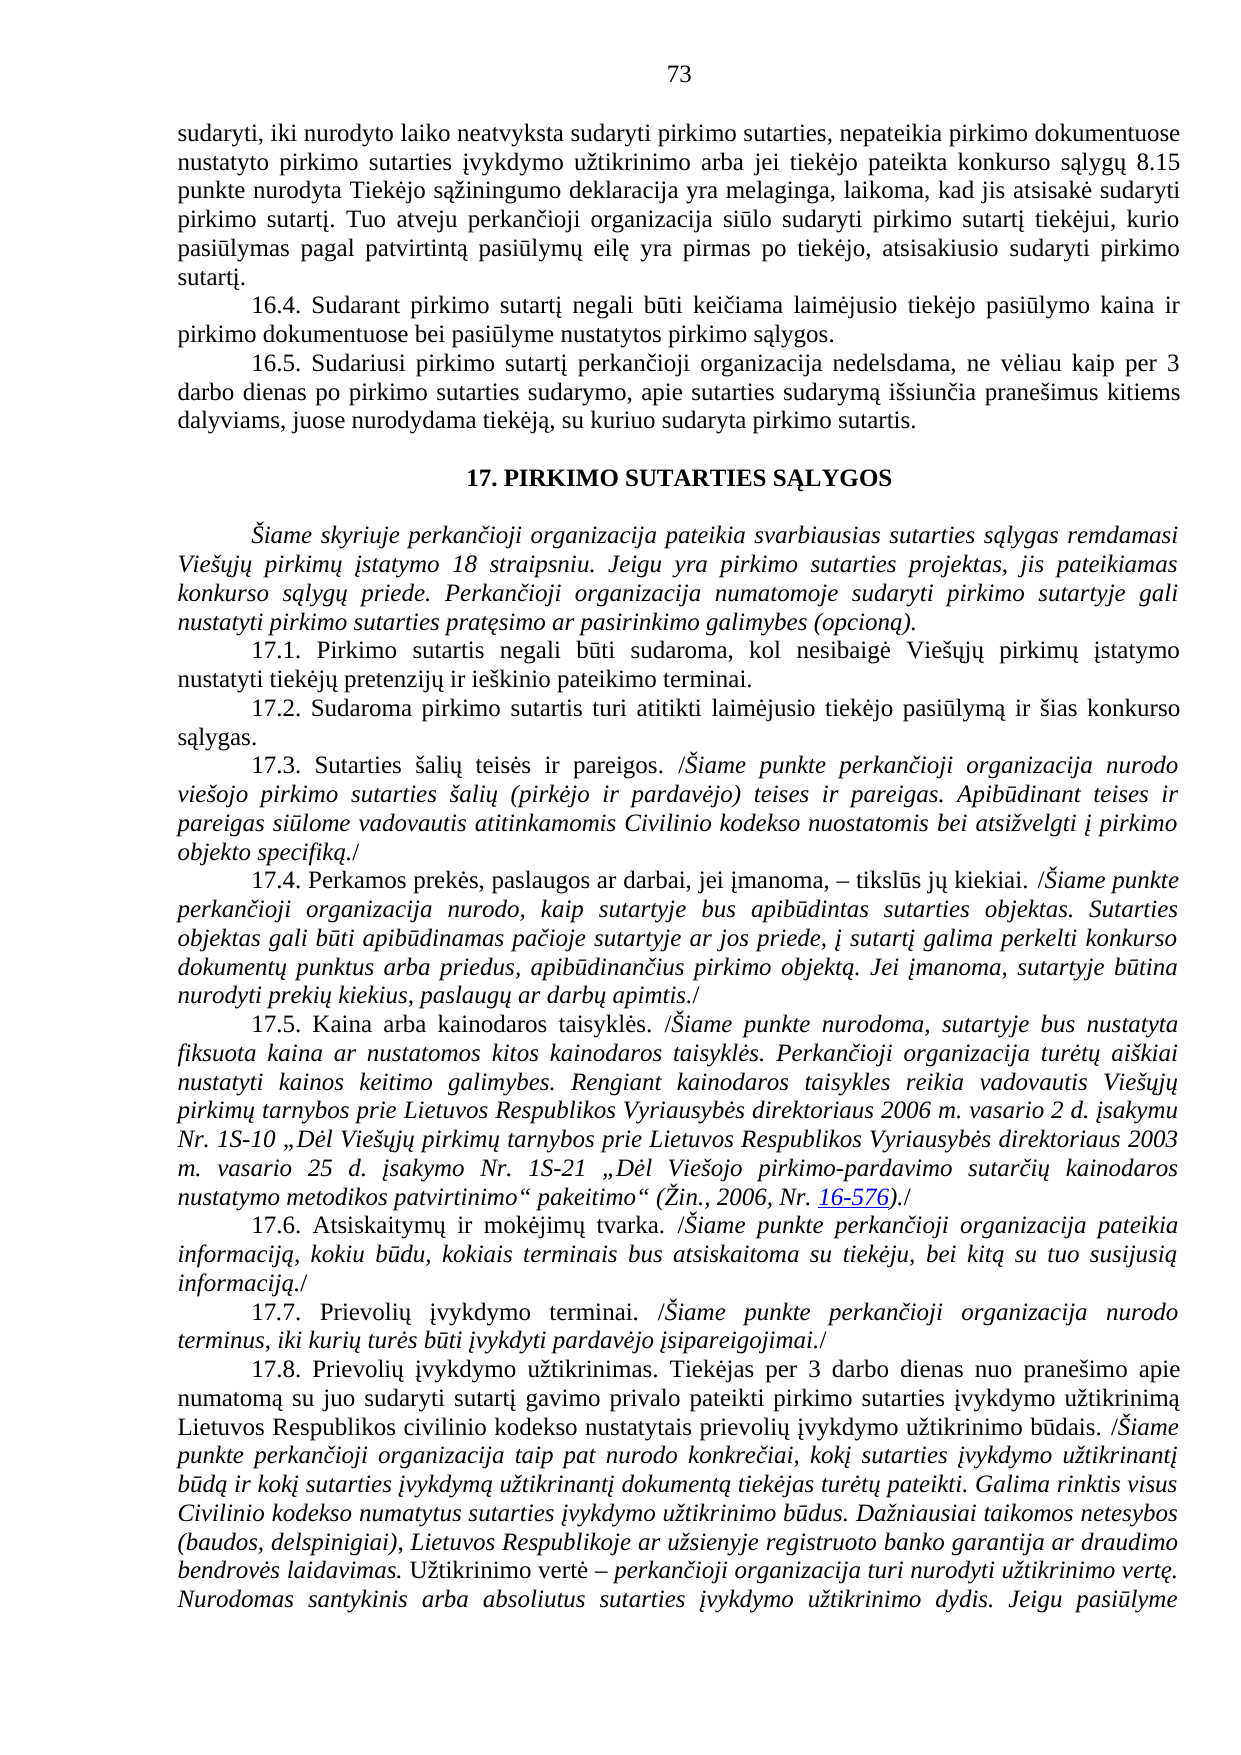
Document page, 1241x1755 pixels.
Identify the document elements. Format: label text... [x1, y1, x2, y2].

text 17.2. Sudaroma pirkimo sutartis turi atitikti laimėjusio tiekėjo pasiūlymą ir šias konkurso sąlygas. [177, 693, 1181, 751]
text 17.8. Prievolių įvykdymo užtikrinimas. Tiekėjas per 3 darbo dienas nuo pranešimo apie numatomą su juo sudaryti sutartį gavimo privalo pateikti pirkimo sutarties įvykdymo užtikrinimą Lietuvos Respublikos civilinio kodekso nustatytais prievolių įvykdymo užtikrinimo būdais. /Šiame punkte perkančioji organizacija taip pat nurodo konkrečiai, kokį sutarties įvykdymo užtikrinantį būdą ir kokį sutarties įvykdymą užtikrinantį dokumentą tiekėjas turėtų pateikti. Galima rinktis visus Civilinio kodekso numatytus sutarties įvykdymo užtikrinimo būdus. Dažniausiai taikomos netesybos (baudos, delspinigiai), Lietuvos Respublikoje ar užsienyje registruoto banko garantija ar draudimo bendrovės laidavimas. Užtikrinimo vertė – perkančioji organizacija turi nurodyti užtikrinimo vertę. Nurodomas santykinis arba absoliutus sutarties įvykdymo užtikrinimo dydis. Jeigu pasiūlyme [177, 1354, 1181, 1613]
text 17.1. Pirkimo sutartis negali būti sudaroma, kol nesibaigė Viešųjų pirkimų įstatymo nustatyti tiekėjų pretenzijų ir ieškinio pateikimo terminai. [177, 636, 1181, 693]
text 17.5. Kaina arba kainodaros taisyklės. /Šiame punkte nurodoma, sutartyje bus nustatyta fiksuota kaina ar nustatomos kitos kainodaros taisyklės. Perkančioji organizacija turėtų aiškiai nustatyti kainos keitimo galimybes. Rengiant kainodaros taisykles reikia vadovautis Viešųjų pirkimų tarnybos prie Lietuvos Respublikos Vyriausybės direktoriaus 2006 m. vasario 2 d. įsakymu Nr. 1S-10 „Dėl Viešųjų pirkimų tarnybos prie Lietuvos Respublikos Vyriausybės direktoriaus 2003 m. vasario 25 d. įsakymo Nr. 1S-21 „Dėl Viešojo pirkimo-pardavimo sutarčių kainodaros nustatymo metodikos patvirtinimo“ pakeitimo“ (Žin., 2006, Nr. 16-576)./ [177, 1009, 1181, 1211]
text 17.7. Prievolių įvykdymo terminai. /Šiame punkte perkančioji organizacija nurodo terminus, iki kurių turės būti įvykdyti pardavėjo įsipareigojimai./ [177, 1297, 1181, 1354]
text 17.3. Sutarties šalių teisės ir pareigos. /Šiame punkte perkančioji organizacija nurodo viešojo pirkimo sutarties šalių (pirkėjo ir pardavėjo) teises ir pareigas. Apibūdinant teises ir pareigas siūlome vadovautis atitinkamomis Civilinio kodekso nuostatomis bei atsižvelgti į pirkimo objekto specifiką./ [177, 751, 1181, 866]
text Šiame skyriuje perkančioji organizacija pateikia svarbiausias sutarties sąlygas remdamasi Viešųjų pirkimų įstatymo 18 straipsniu. Jeigu yra pirkimo sutarties projektas, jis pateikiamas konkurso sąlygų priede. Perkančioji organizacija numatomoje sudaryti pirkimo sutartyje gali nustatyti pirkimo sutarties pratęsimo ar pasirinkimo galimybes (opcioną). [177, 521, 1181, 636]
text 17.4. Perkamos prekės, paslaugos ar darbai, jei įmanoma, – tikslūs jų kiekiai. /Šiame punkte perkančioji organizacija nurodo, kaip sutartyje bus apibūdintas sutarties objektas. Sutarties objektas gali būti apibūdinamas pačioje sutartyje ar jos priede, į sutartį galima perkelti konkurso dokumentų punktus arba priedus, apibūdinančius pirkimo objektą. Jei įmanoma, sutartyje būtina nurodyti prekių kiekius, paslaugų ar darbų apimtis./ [177, 866, 1181, 1009]
text 17.6. Atsiskaitymų ir mokėjimų tvarka. /Šiame punkte perkančioji organizacija pateikia informaciją, kokiu būdu, kokiais terminais bus atsiskaitoma su tiekėju, bei kitą su tuo susijusią informaciją./ [177, 1211, 1181, 1297]
text 16.5. Sudariusi pirkimo sutartį perkančioji organizacija nedelsdama, ne vėliau kaip per 3 darbo dienas po pirkimo sutarties sudarymo, apie sutarties sudarymą išsiunčia pranešimus kitiems dalyviams, juose nurodydama tiekėją, su kuriuo sudaryta pirkimo sutartis. [177, 348, 1181, 434]
text 17. PIRKIMO SUTARTIES SĄLYGOS [177, 463, 1181, 492]
text 16.4. Sudarant pirkimo sutartį negali būti keičiama laimėjusio tiekėjo pasiūlymo kaina ir pirkimo dokumentuose bei pasiūlyme nustatytos pirkimo sąlygos. [177, 291, 1181, 348]
text sudaryti, iki nurodyto laiko neatvyksta sudaryti pirkimo sutarties, nepateikia pirkimo dokumentuose nustatyto pirkimo sutarties įvykdymo užtikrinimo arba jei tiekėjo pateikta konkurso sąlygų 8.15 punkte nurodyta Tiekėjo sąžiningumo deklaracija yra melaginga, laikoma, kad jis atsisakė sudaryti pirkimo sutartį. Tuo atveju perkančioji organizacija siūlo sudaryti pirkimo sutartį tiekėjui, kurio pasiūlymas pagal patvirtintą pasiūlymų eilę yra pirmas po tiekėjo, atsisakiusio sudaryti pirkimo sutartį. [177, 118, 1181, 291]
